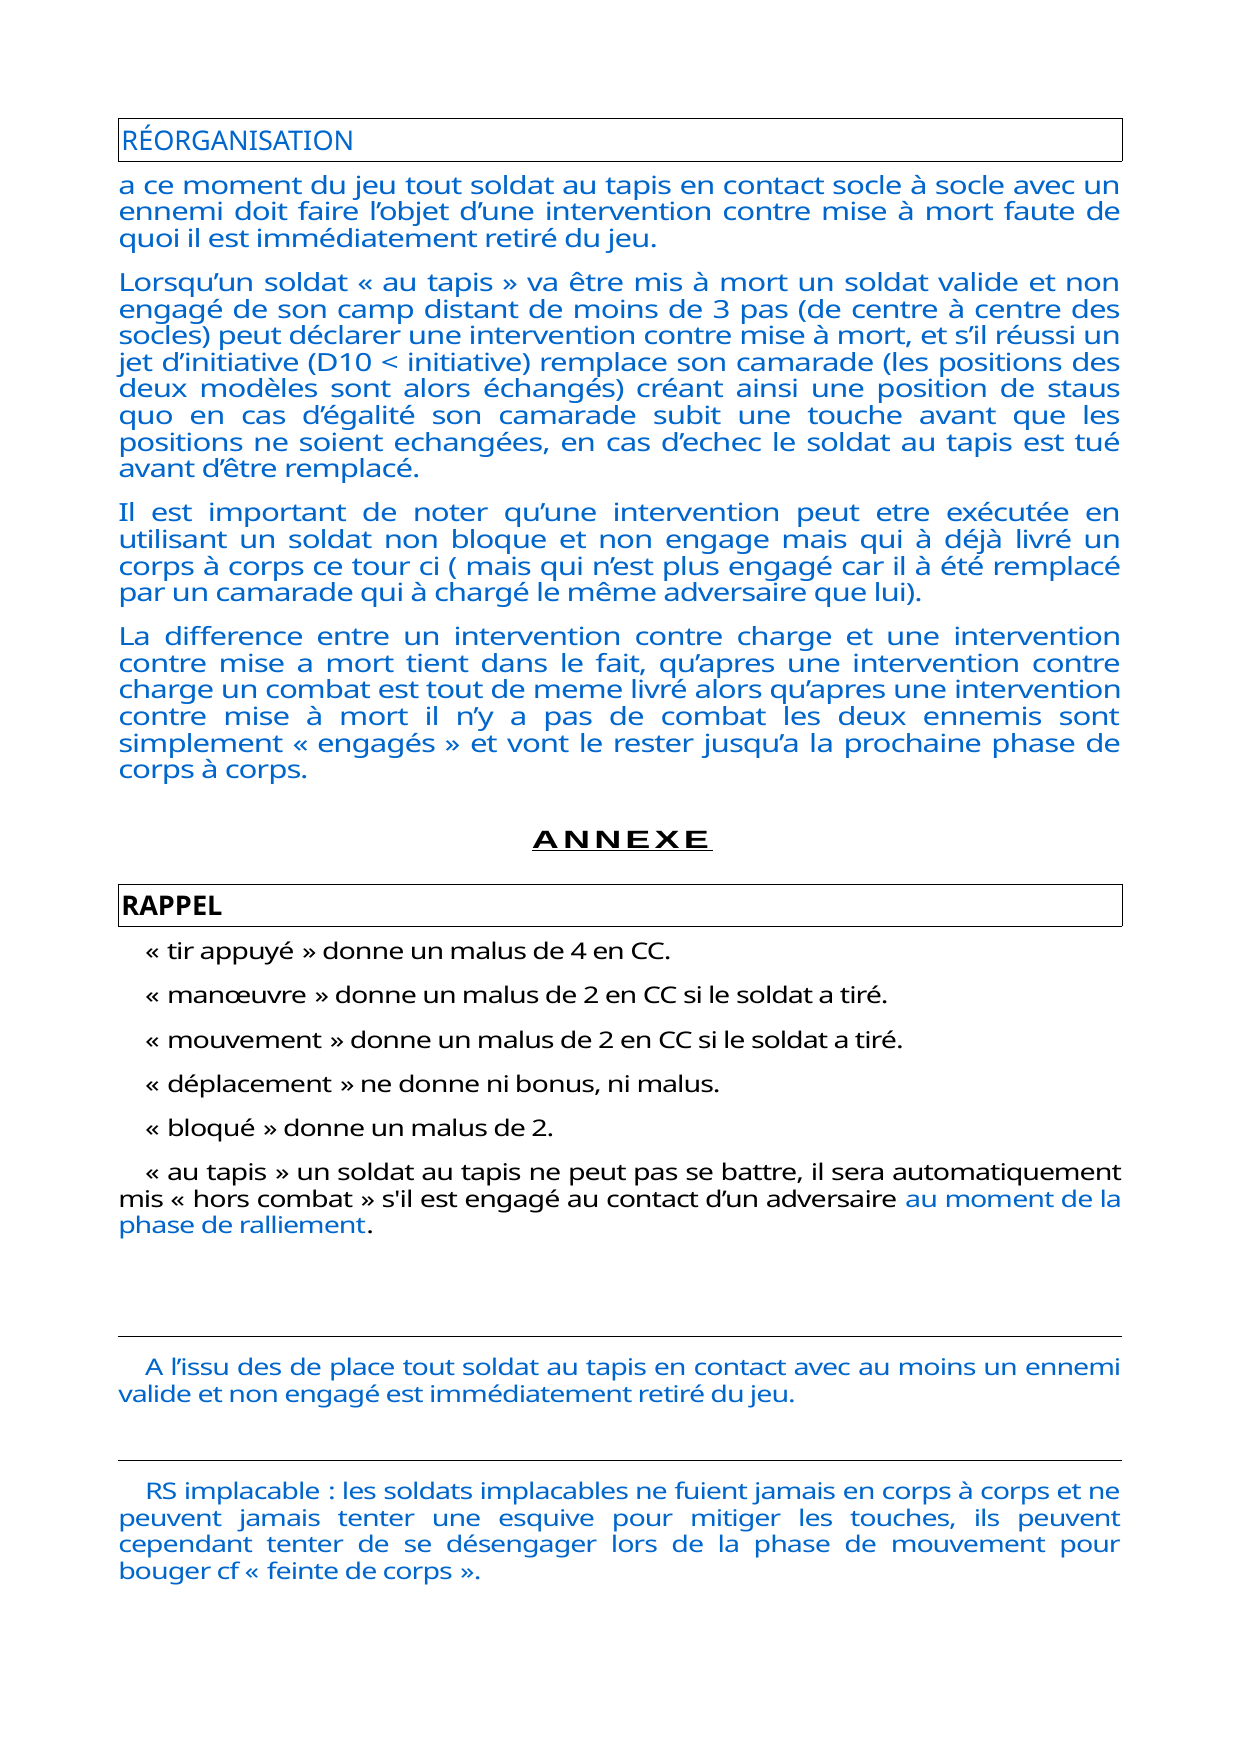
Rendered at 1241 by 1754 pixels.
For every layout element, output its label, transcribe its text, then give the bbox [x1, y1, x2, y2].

text La difference entre un intervention contre charge et une intervention contre mise a mort tient dans le fait, qu’apres une intervention contre charge un combat est tout de meme livré alors qu’apres une intervention contre mise à mort il n’y a pas de combat les deux ennemis sont simplement « engagés » et vont le rester jusqu’a la prochaine phase de corps à corps. [118, 624, 1122, 784]
text « tir appuyé » donne un malus de 4 en CC. [118, 938, 1122, 965]
text Lorsqu’un soldat « au tapis » va être mis à mort un soldat valide et non engagé de son camp distant de moins de 3 pas (de centre à centre des socles) peut déclarer une intervention contre mise à mort, et s’il réussi un jet d’initiative (D10 < initiative) remplace son camarade (les positions des deux modèles sont alors échangés) créant ainsi une position de staus quo en cas d’égalité son camarade subit une touche avant que les positions ne soient echangées, en cas d’echec le soldat au tapis est tué avant d’être remplacé. [118, 270, 1122, 483]
text « manœuvre » donne un malus de 2 en CC si le soldat a tiré. [118, 982, 1122, 1009]
text « mouvement » donne un malus de 2 en CC si le soldat a tiré. [118, 1027, 1122, 1053]
text a ce moment du jeu tout soldat au tapis en contact socle à socle avec un ennemi doit faire l’objet d’une intervention contre mise à mort faute de quoi il est immédiatement retiré du jeu. [118, 173, 1122, 253]
title Rappel [119, 885, 1122, 926]
text RS implacable : les soldats implacables ne fuient jamais en corps à corps et ne peuvent jamais tenter une esquive pour mitiger les touches, ils peuvent cependant tenter de se désengager lors de la phase de mouvement pour bouger cf « feinte de corps ». [118, 1478, 1122, 1584]
text « bloqué » donne un malus de 2. [118, 1115, 1122, 1142]
text « déplacement » ne donne ni bonus, ni malus. [118, 1071, 1122, 1098]
text « au tapis » un soldat au tapis ne peut pas se battre, il sera automatiquement mis « hors combat » s'il est engagé au contact d’un adversaire au moment de la phase de ralliement. [118, 1159, 1122, 1239]
title réorganisation [119, 119, 1122, 161]
text Il est important de noter qu’une intervention peut etre exécutée en utilisant un soldat non bloque et non engage mais qui à déjà livré un corps à corps ce tour ci ( mais qui n’est plus engagé car il à été remplacé par un camarade qui à chargé le même adversaire que lui). [118, 501, 1122, 607]
title annexe [118, 825, 1122, 854]
text A l’issu des de place tout soldat au tapis en contact avec au moins un ennemi valide et non engagé est immédiatement retiré du jeu. [118, 1354, 1122, 1407]
